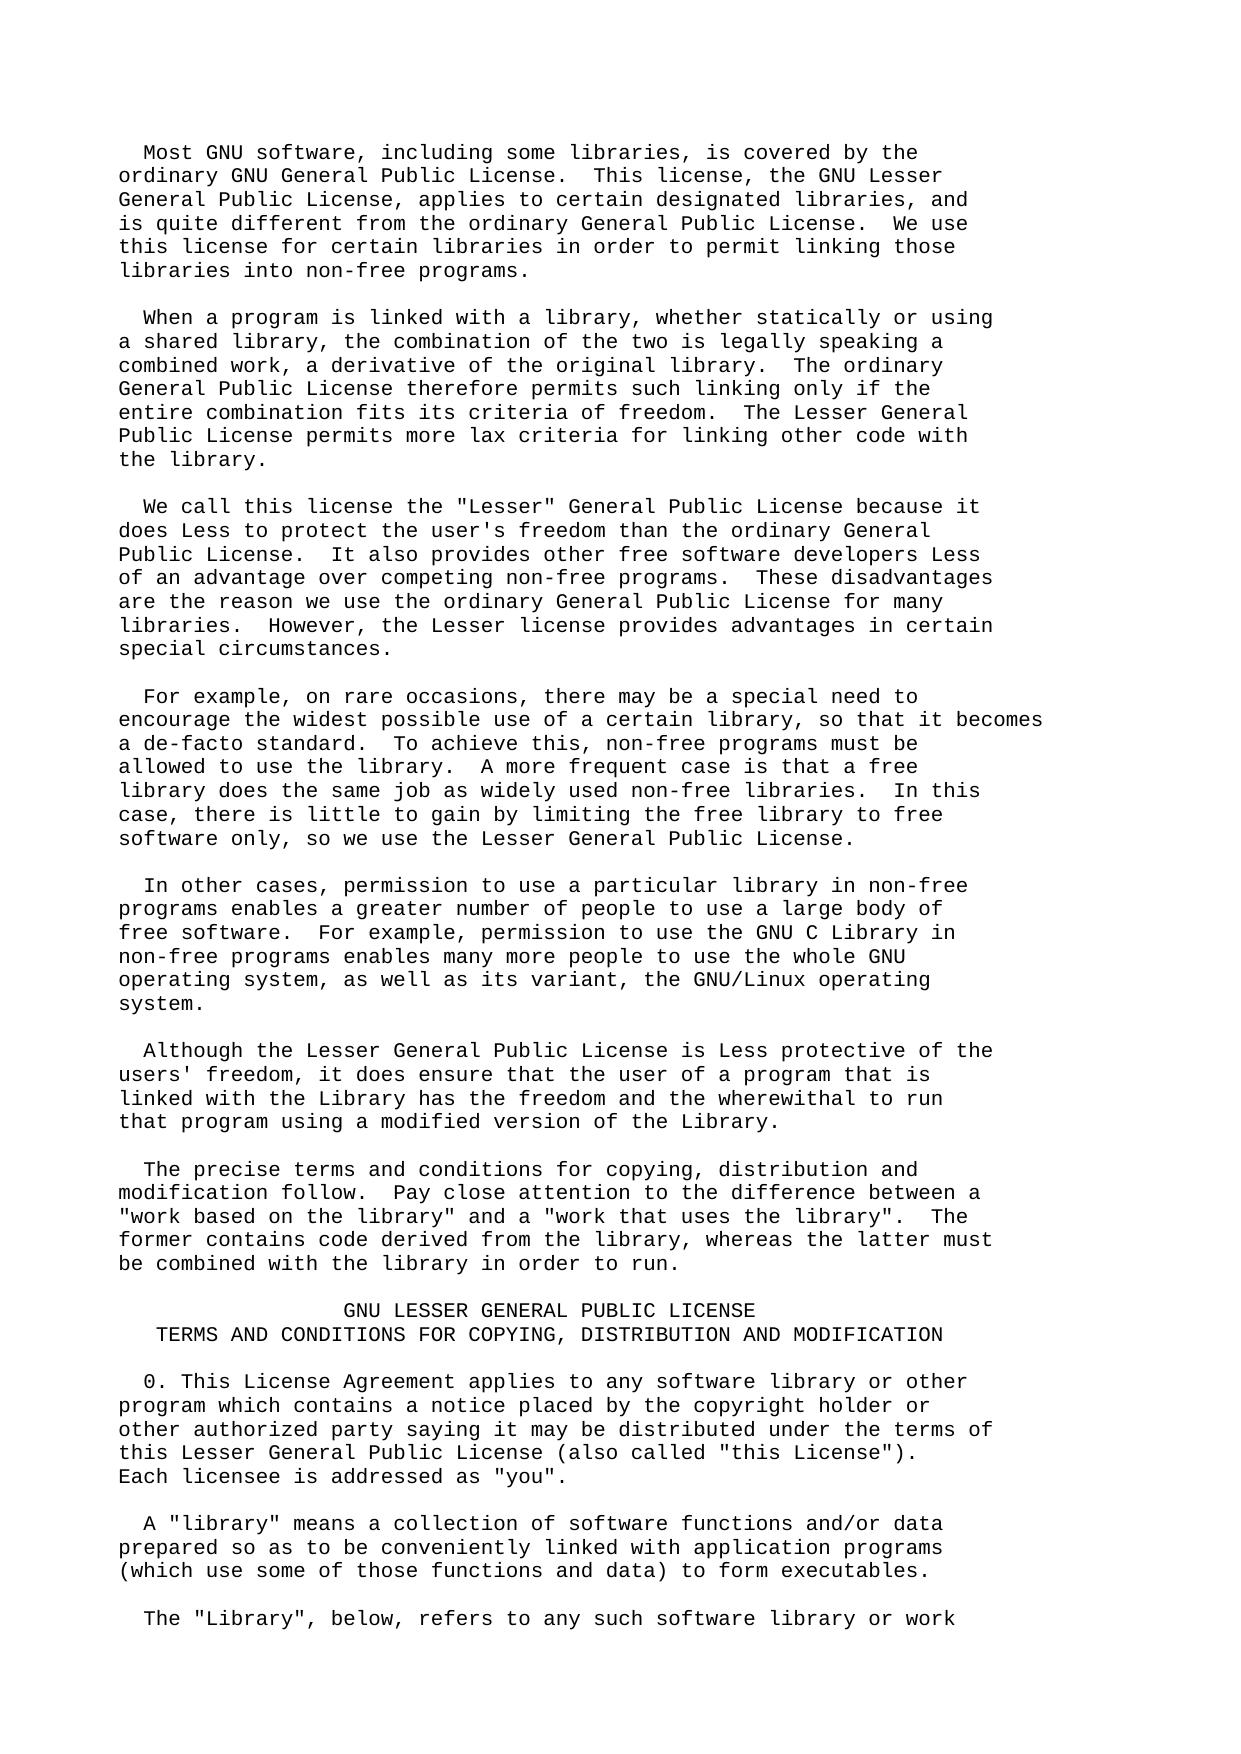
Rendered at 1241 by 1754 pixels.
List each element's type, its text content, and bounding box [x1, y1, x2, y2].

text (which use some of those functions and data) to form executables. [118, 1561, 1122, 1584]
text entire combination fits its criteria of freedom. The Lesser General [118, 402, 1122, 426]
text The precise terms and conditions for copying, distribution and [118, 1158, 1122, 1182]
text special circumstances. [118, 638, 1122, 662]
text TERMS AND CONDITIONS FOR COPYING, DISTRIBUTION AND MODIFICATION [118, 1324, 1122, 1348]
text modification follow. Pay close attention to the difference between a [118, 1182, 1122, 1206]
text users' freedom, it does ensure that the user of a program that is [118, 1064, 1122, 1088]
text In other cases, permission to use a particular library in non-free [118, 875, 1122, 898]
text linked with the Library has the freedom and the wherewithal to run [118, 1088, 1122, 1111]
text program which contains a notice placed by the copyright holder or [118, 1395, 1122, 1419]
text this license for certain libraries in order to permit linking those [118, 236, 1122, 260]
text does Less to protect the user's freedom than the ordinary General [118, 520, 1122, 544]
text Public License. It also provides other free software developers Less [118, 544, 1122, 567]
text a de-facto standard. To achieve this, non-free programs must be [118, 733, 1122, 757]
text allowed to use the library. A more frequent case is that a free [118, 757, 1122, 780]
text GNU LESSER GENERAL PUBLIC LICENSE [118, 1300, 1122, 1324]
text libraries. However, the Lesser license provides advantages in certain [118, 615, 1122, 638]
text libraries into non-free programs. [118, 260, 1122, 284]
text The "Library", below, refers to any such software library or work [118, 1608, 1122, 1631]
text prepared so as to be conveniently linked with application programs [118, 1537, 1122, 1561]
text programs enables a greater number of people to use a large body of [118, 898, 1122, 922]
text a shared library, the combination of the two is legally speaking a [118, 331, 1122, 354]
text When a program is linked with a library, whether statically or using [118, 307, 1122, 331]
text combined work, a derivative of the original library. The ordinary [118, 354, 1122, 378]
text former contains code derived from the library, whereas the latter must [118, 1229, 1122, 1253]
text Although the Lesser General Public License is Less protective of the [118, 1040, 1122, 1064]
text Each licensee is addressed as "you". [118, 1466, 1122, 1489]
text General Public License, applies to certain designated libraries, and [118, 189, 1122, 213]
text is quite different from the ordinary General Public License. We use [118, 213, 1122, 236]
text are the reason we use the ordinary General Public License for many [118, 591, 1122, 615]
text free software. For example, permission to use the GNU C Library in [118, 922, 1122, 946]
text encourage the widest possible use of a certain library, so that it becomes [118, 709, 1122, 733]
text operating system, as well as its variant, the GNU/Linux operating [118, 969, 1122, 993]
text A "library" means a collection of software functions and/or data [118, 1513, 1122, 1537]
text We call this license the "Lesser" General Public License because it [118, 496, 1122, 520]
text system. [118, 993, 1122, 1017]
text case, there is little to gain by limiting the free library to free [118, 804, 1122, 827]
text the library. [118, 449, 1122, 473]
text Most GNU software, including some libraries, is covered by the [118, 142, 1122, 165]
text ordinary GNU General Public License. This license, the GNU Lesser [118, 165, 1122, 189]
text of an advantage over competing non-free programs. These disadvantages [118, 567, 1122, 591]
text be combined with the library in order to run. [118, 1253, 1122, 1277]
text General Public License therefore permits such linking only if the [118, 378, 1122, 402]
text Public License permits more lax criteria for linking other code with [118, 426, 1122, 449]
text library does the same job as widely used non-free libraries. In this [118, 780, 1122, 804]
text this Lesser General Public License (also called "this License"). [118, 1442, 1122, 1466]
text "work based on the library" and a "work that uses the library". The [118, 1206, 1122, 1229]
text software only, so we use the Lesser General Public License. [118, 827, 1122, 851]
text non-free programs enables many more people to use the whole GNU [118, 946, 1122, 969]
text 0. This License Agreement applies to any software library or other [118, 1371, 1122, 1395]
text other authorized party saying it may be distributed under the terms of [118, 1419, 1122, 1442]
text For example, on rare occasions, there may be a special need to [118, 686, 1122, 709]
text that program using a modified version of the Library. [118, 1111, 1122, 1135]
